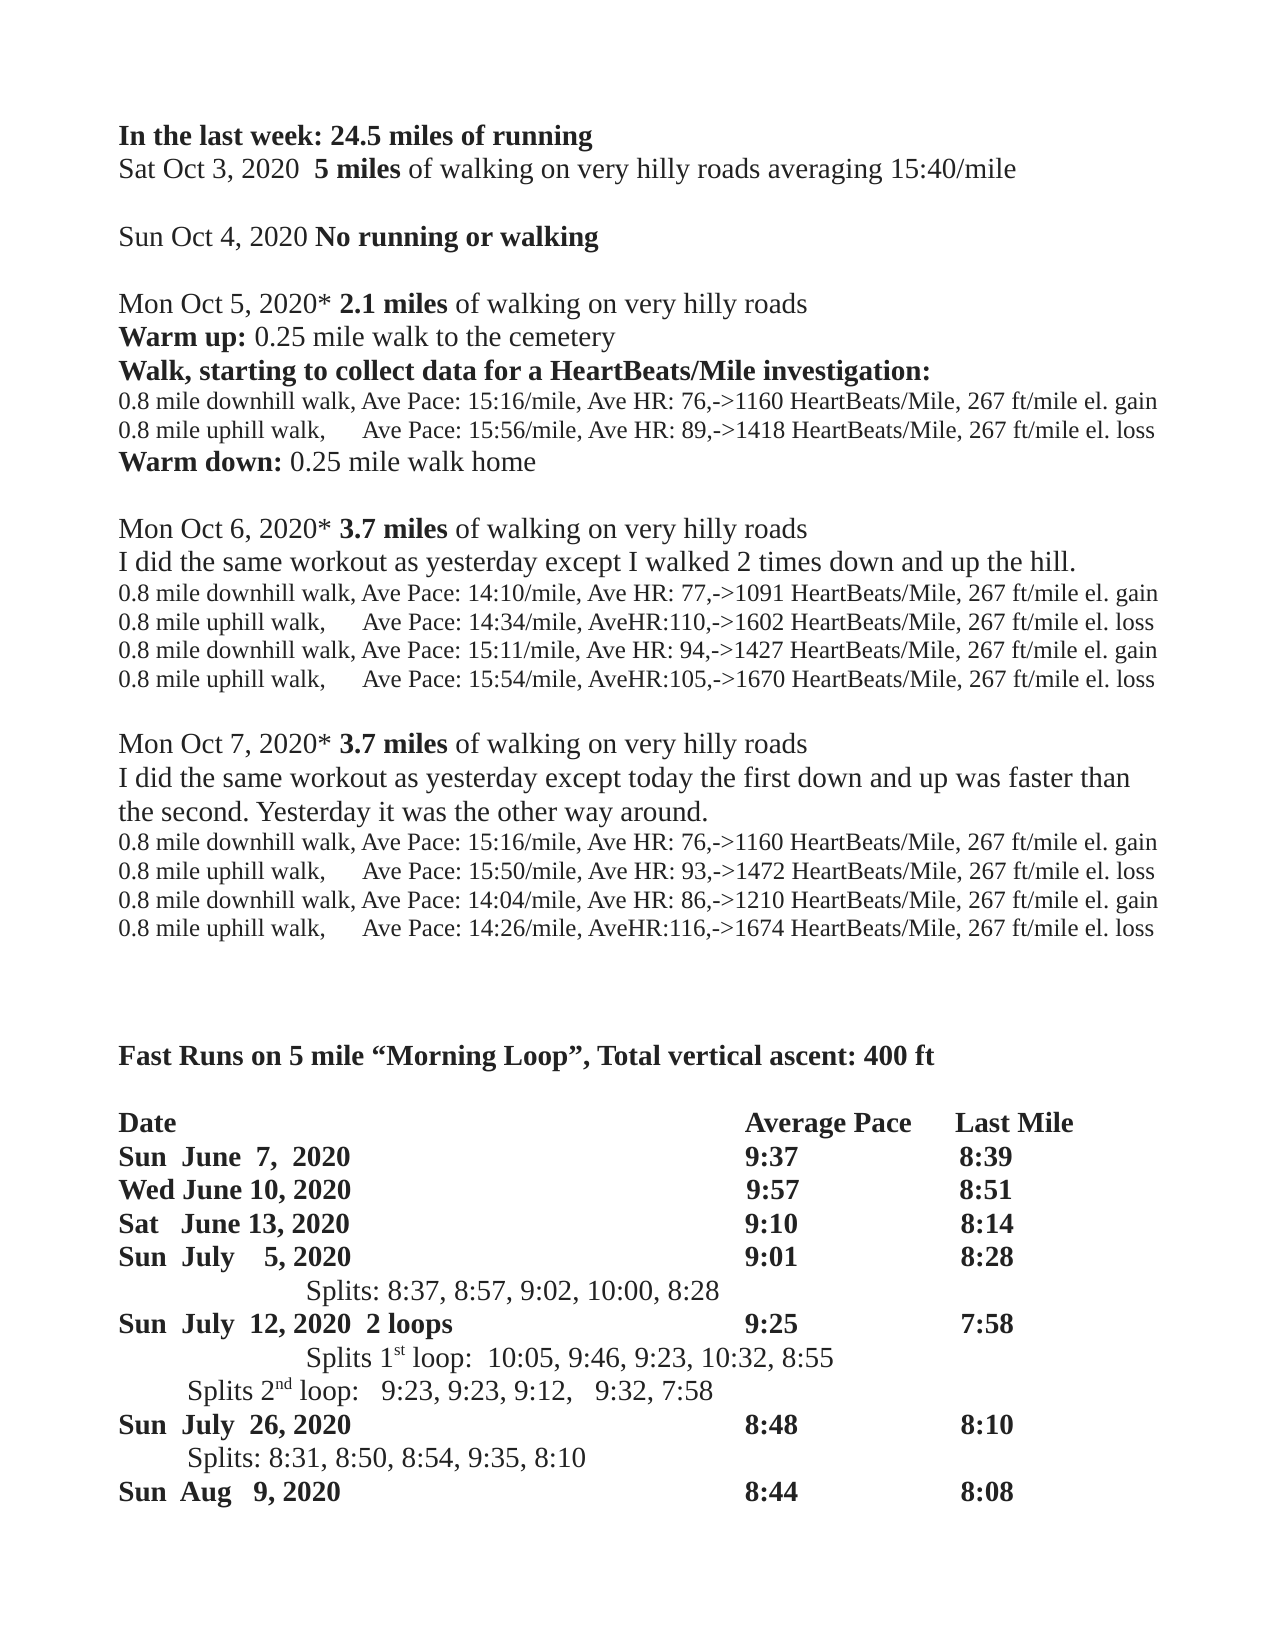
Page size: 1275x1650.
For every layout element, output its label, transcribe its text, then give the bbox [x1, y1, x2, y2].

list 0.8 mile uphill walk, Ave Pace: 15:54/mile, AveHR:105,->1670 HeartBeats/Mile, 267 ft/mile el. loss [118, 664, 1161, 693]
text Mon Oct 6, 2020* 3.7 miles of walking on very hilly roads [118, 511, 1161, 544]
text Wed June 10, 2020 9:57 8:51 [118, 1172, 1161, 1206]
list 0.8 mile uphill walk, Ave Pace: 14:34/mile, AveHR:110,->1602 HeartBeats/Mile, 267 ft/mile el. loss [118, 607, 1161, 636]
list 0.8 mile uphill walk, Ave Pace: 15:50/mile, Ave HR: 93,->1472 HeartBeats/Mile, 267 ft/mile el. loss [118, 856, 1161, 885]
text Walk, starting to collect data for a HeartBeats/Mile investigation: [118, 353, 1161, 386]
text Mon Oct 7, 2020* 3.7 miles of walking on very hilly roads [118, 727, 1161, 760]
text Mon Oct 5, 2020* 2.1 miles of walking on very hilly roads [118, 286, 1161, 319]
text Sun Aug 9, 2020 8:44 8:08 [118, 1474, 1161, 1508]
list 0.8 mile downhill walk, Ave Pace: 15:16/mile, Ave HR: 76,->1160 HeartBeats/Mile, 267 ft/mile el. gain [118, 827, 1161, 856]
text Warm down: 0.25 mile walk home [118, 444, 1161, 477]
list 0.8 mile downhill walk, Ave Pace: 14:04/mile, Ave HR: 86,->1210 HeartBeats/Mile, 267 ft/mile el. gain [118, 885, 1161, 913]
text Warm up: 0.25 mile walk to the cemetery [118, 319, 1161, 353]
list 0.8 mile downhill walk, Ave Pace: 15:16/mile, Ave HR: 76,->1160 HeartBeats/Mile, 267 ft/mile el. gain [118, 386, 1161, 415]
text Sun June 7, 2020 9:37 8:39 [118, 1139, 1161, 1172]
text Sun Oct 4, 2020 No running or walking [118, 219, 1161, 252]
text Sun July 26, 2020 8:48 8:10 Splits: 8:31, 8:50, 8:54, 9:35, 8:10 [118, 1407, 1161, 1474]
list 0.8 mile downhill walk, Ave Pace: 15:11/mile, Ave HR: 94,->1427 HeartBeats/Mile, 267 ft/mile el. gain [118, 636, 1161, 664]
list 0.8 mile uphill walk, Ave Pace: 14:26/mile, AveHR:116,->1674 HeartBeats/Mile, 267 ft/mile el. loss [118, 913, 1161, 942]
list 0.8 mile uphill walk, Ave Pace: 15:56/mile, Ave HR: 89,->1418 HeartBeats/Mile, 267 ft/mile el. loss [118, 415, 1161, 444]
text I did the same workout as yesterday except I walked 2 times down and up the hill. [118, 544, 1161, 578]
list 0.8 mile downhill walk, Ave Pace: 14:10/mile, Ave HR: 77,->1091 HeartBeats/Mile, 267 ft/mile el. gain [118, 578, 1161, 607]
text Sat June 13, 2020 9:10 8:14 Sun July 5, 2020 9:01 8:28 Splits: 8:37, 8:57, 9:02, 10:00, 8:28 Sun July 12, 2020 2 loops 9:25 7:58 Splits 1st loop: 10:05, 9:46, 9:23, 10:32, 8:55 [118, 1206, 1161, 1373]
text In the last week: 24.5 miles of running [118, 118, 1161, 152]
text Fast Runs on 5 mile “Morning Loop”, Total vertical ascent: 400 ft [118, 1038, 1161, 1072]
text Sat Oct 3, 2020 5 miles of walking on very hilly roads averaging 15:40/mile [118, 152, 1161, 185]
text Date Average Pace Last Mile [118, 1105, 1161, 1139]
text I did the same workout as yesterday except today the first down and up was faster than the second. Yesterday it was the other way around. [118, 760, 1161, 827]
text Splits 2nd loop: 9:23, 9:23, 9:12, 9:32, 7:58 [118, 1373, 1161, 1407]
